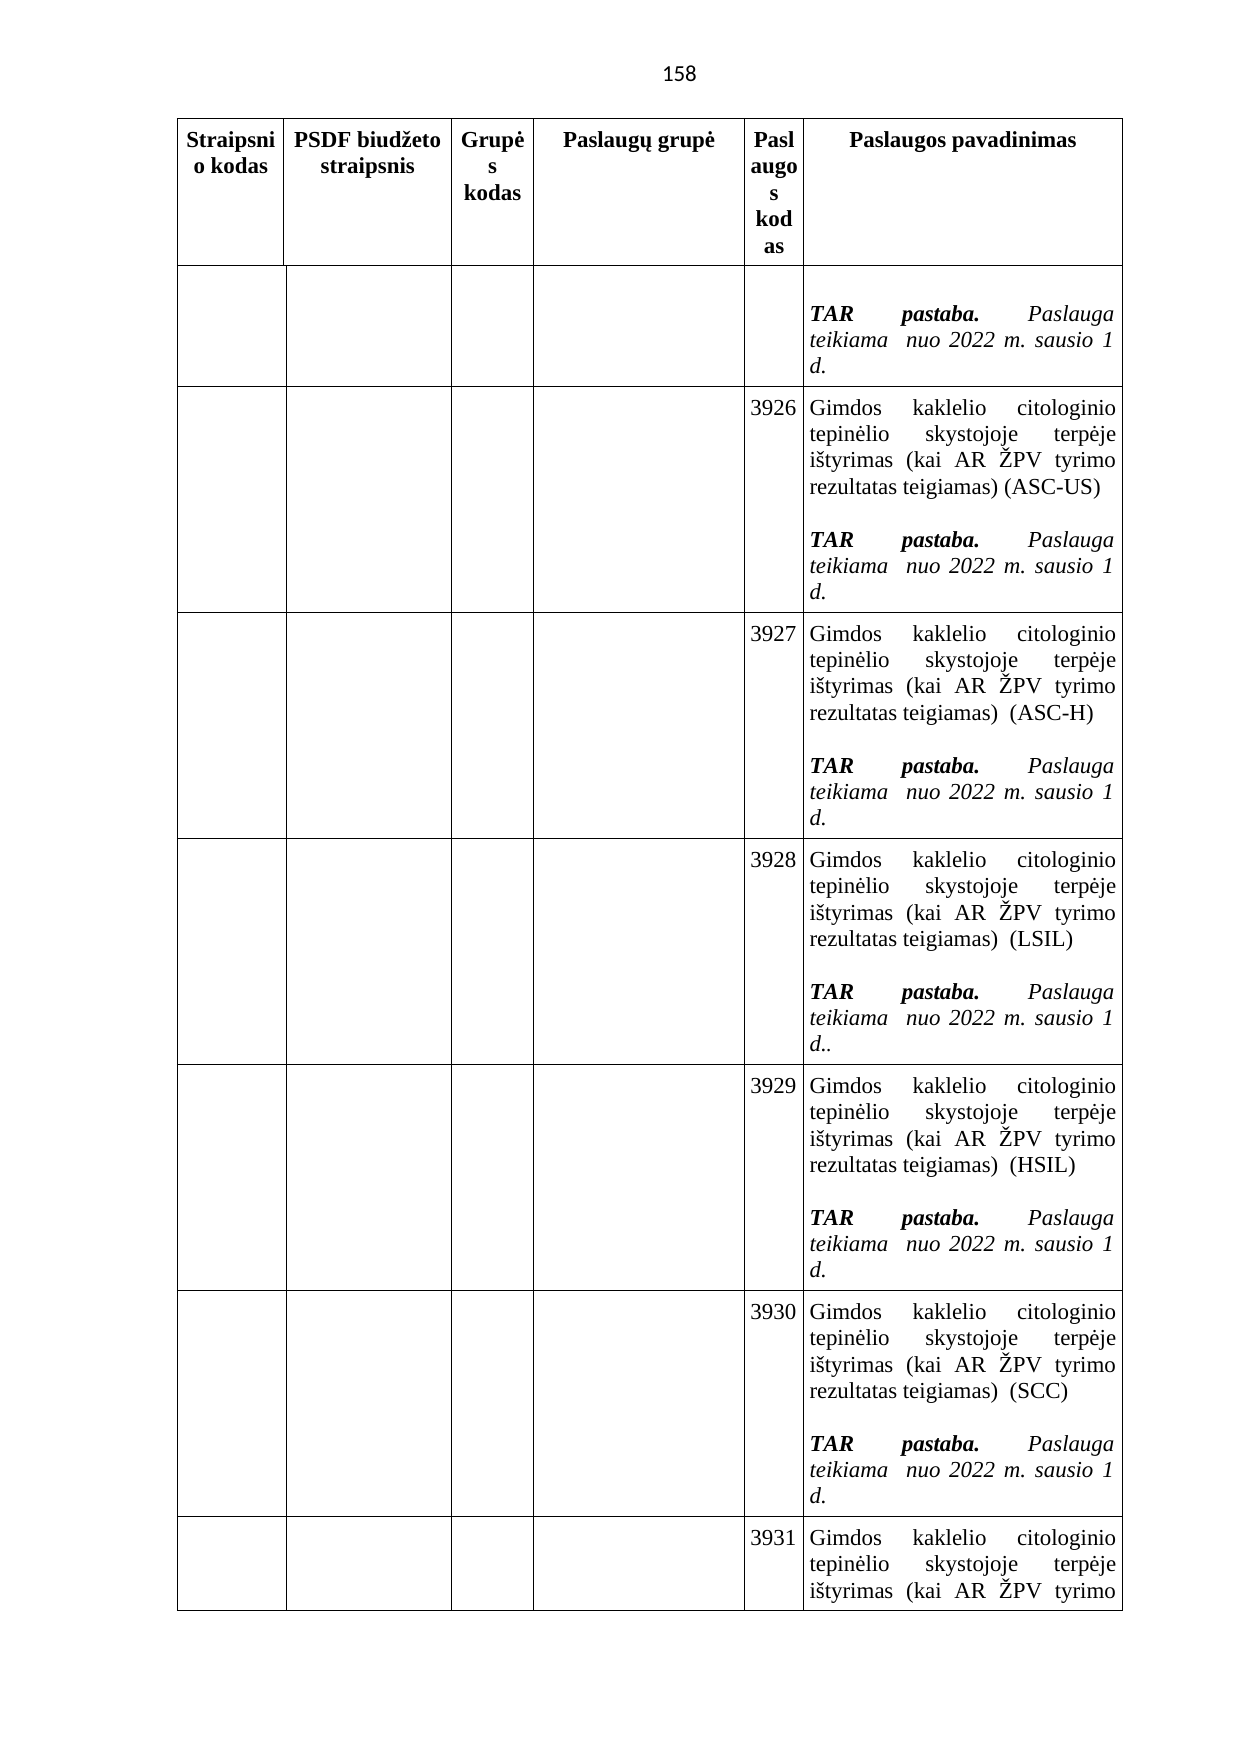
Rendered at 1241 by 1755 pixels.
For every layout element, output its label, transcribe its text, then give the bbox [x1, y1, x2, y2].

table_cell [178, 387, 286, 612]
table_cell 3930 [745, 1291, 803, 1516]
table_cell [287, 1065, 451, 1290]
table_cell Gimdos kaklelio citologinio tepinėlio skystojoje terpėje ištyrimas (kai AR ŽPV tyrimo rezultatas teigiamas) (SCC) TAR pastaba. Paslauga teikiama nuo 2022 m. sausio 1 d. [804, 1291, 1122, 1516]
table_cell [745, 266, 803, 386]
table_cell [452, 839, 533, 1064]
table_cell [178, 1291, 286, 1516]
table_cell [452, 1517, 533, 1610]
table_header Paslaugos pavadinimas [804, 119, 1122, 265]
table_cell 3926 [745, 387, 803, 612]
table_cell Gimdos kaklelio citologinio tepinėlio skystojoje terpėje ištyrimas (kai AR ŽPV tyrimo rezultatas teigiamas) (LSIL) TAR pastaba. Paslauga teikiama nuo 2022 m. sausio 1 d.. [804, 839, 1122, 1064]
table_cell 3928 [745, 839, 803, 1064]
table_cell [178, 1517, 286, 1610]
table_cell 3927 [745, 613, 803, 838]
table_cell [534, 387, 744, 612]
table_cell [178, 1065, 286, 1290]
table_cell Gimdos kaklelio citologinio tepinėlio skystojoje terpėje ištyrimas (kai AR ŽPV tyrimo rezultatas teigiamas) (HSIL) TAR pastaba. Paslauga teikiama nuo 2022 m. sausio 1 d. [804, 1065, 1122, 1290]
table_cell [452, 266, 533, 386]
table_header PSDF biudžeto straipsnis [284, 119, 451, 265]
table_cell [287, 387, 451, 612]
table_cell [534, 839, 744, 1064]
table_header Straipsnio kodas [178, 119, 283, 265]
table_cell [287, 613, 451, 838]
table_cell TAR pastaba. Paslauga teikiama nuo 2022 m. sausio 1 d. [804, 266, 1122, 386]
table_cell [534, 613, 744, 838]
table_cell 3929 [745, 1065, 803, 1290]
table_cell [452, 387, 533, 612]
table_cell [534, 1291, 744, 1516]
table_cell [287, 839, 451, 1064]
table_cell [178, 839, 286, 1064]
table_cell [287, 1517, 451, 1610]
table_cell [452, 1065, 533, 1290]
table_cell [534, 1065, 744, 1290]
table_cell Gimdos kaklelio citologinio tepinėlio skystojoje terpėje ištyrimas (kai AR ŽPV tyrimo rezultatas teigiamas) (ASC-US) TAR pastaba. Paslauga teikiama nuo 2022 m. sausio 1 d. [804, 387, 1122, 612]
table_cell Gimdos kaklelio citologinio tepinėlio skystojoje terpėje ištyrimas (kai AR ŽPV tyrimo rezultatas teigiamas) (ASC-H) TAR pastaba. Paslauga teikiama nuo 2022 m. sausio 1 d. [804, 613, 1122, 838]
table_cell 3931 [745, 1517, 803, 1610]
table_cell [534, 1517, 744, 1610]
table_header Paslaugų grupė [534, 119, 744, 265]
table_header Paslaugos kodas [745, 119, 803, 265]
table_cell [534, 266, 744, 386]
table_cell [287, 1291, 451, 1516]
table_cell [178, 266, 286, 386]
table_cell [452, 1291, 533, 1516]
table_header Grupės kodas [452, 119, 533, 265]
table_cell [178, 613, 286, 838]
table_cell [452, 613, 533, 838]
table_cell Gimdos kaklelio citologinio tepinėlio skystojoje terpėje ištyrimas (kai AR ŽPV tyrimo [804, 1517, 1122, 1610]
table_cell [287, 266, 451, 386]
